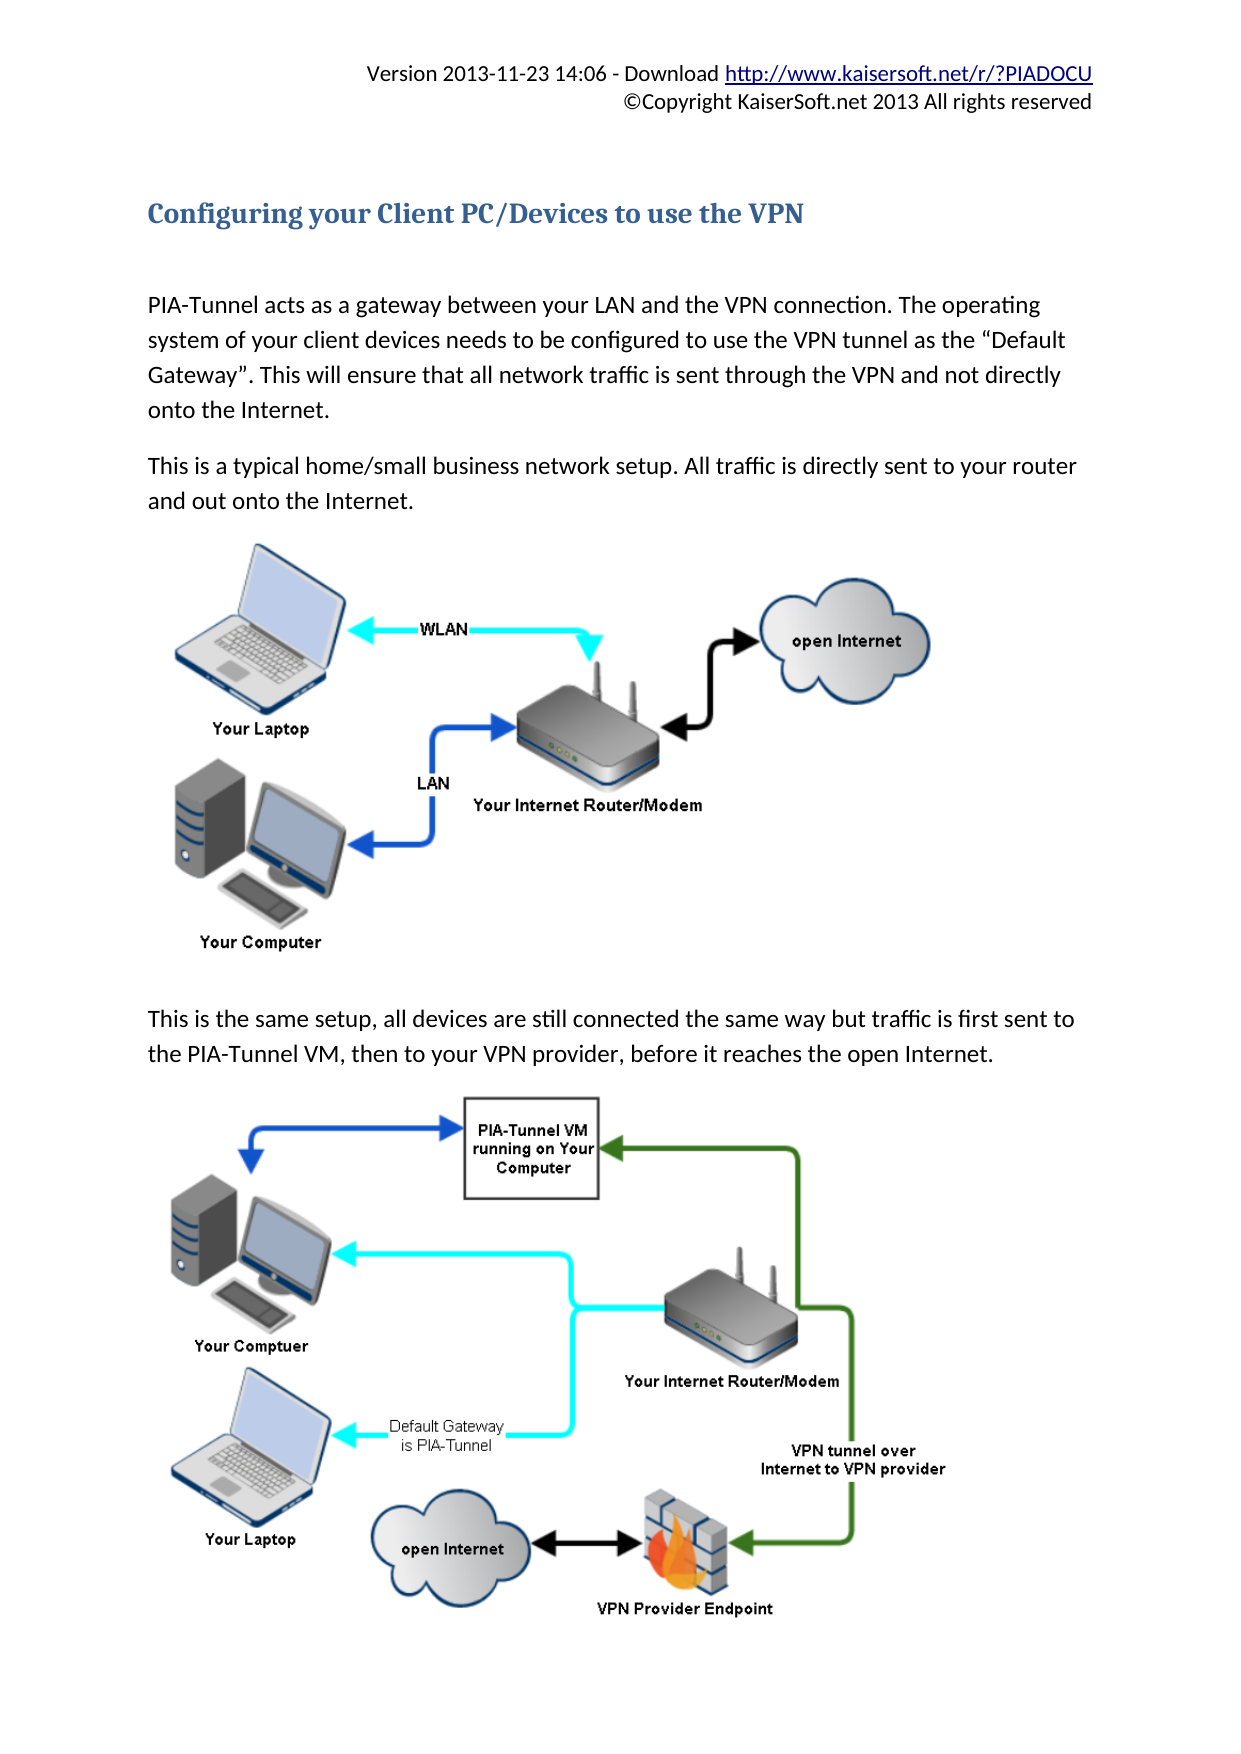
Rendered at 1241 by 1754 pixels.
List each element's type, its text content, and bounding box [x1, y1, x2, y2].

subtitle Configuring your Client PC/Devices to use the VPN [148, 198, 1093, 231]
text This is the same setup, all devices are still connected the same way but traffic is first sent to the PIA-Tunnel VM, then to your VPN provider, before it reaches the open Internet. [148, 1003, 1093, 1641]
text This is a typical home/small business network setup. All traffic is directly sent to your router and out onto the Internet. [148, 450, 1093, 978]
text PIA-Tunnel acts as a gateway between your LAN and the VPN connection. The operating system of your client devices needs to be configured to use the VPN tunnel as the “Default Gateway”. This will ensure that all network traffic is sent through the VPN and not directly onto the Internet. [148, 289, 1093, 425]
